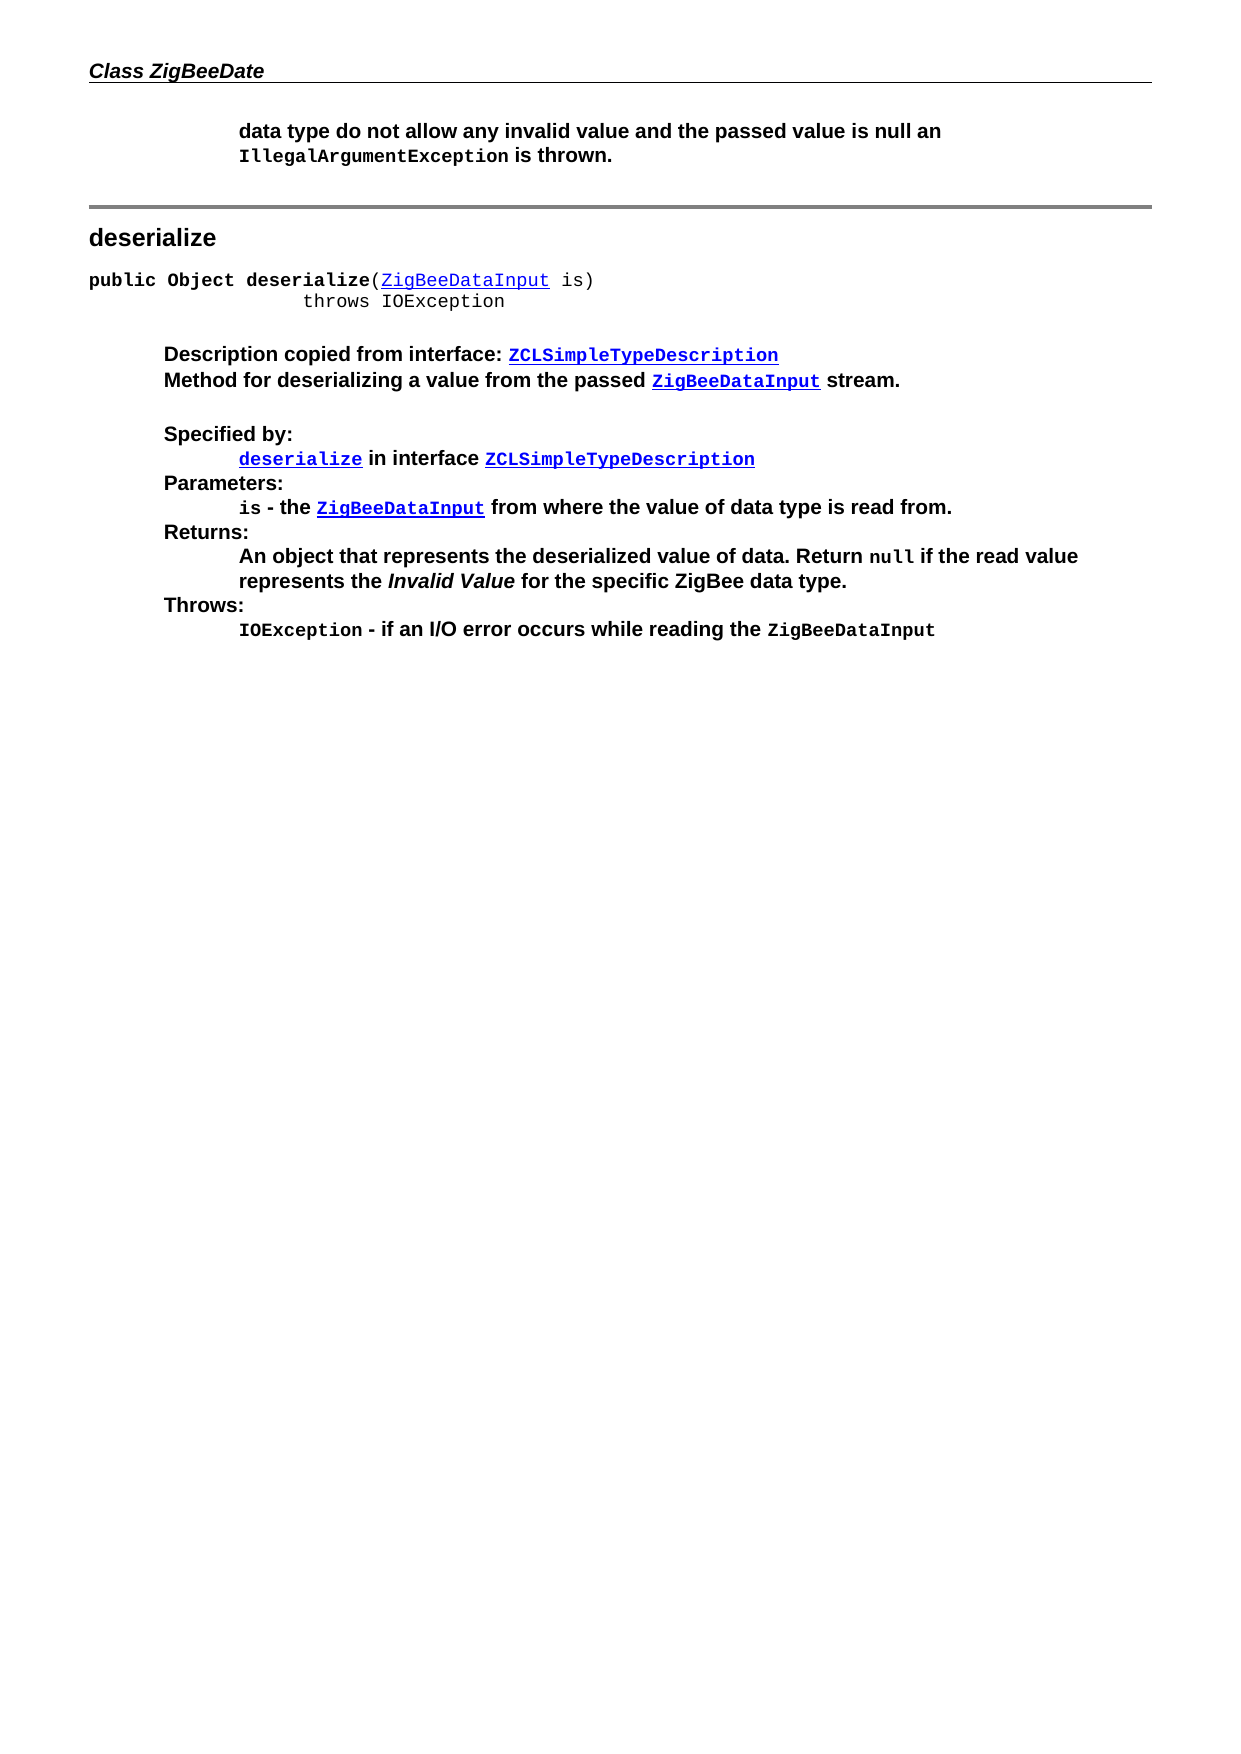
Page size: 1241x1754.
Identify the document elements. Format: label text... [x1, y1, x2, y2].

text Method for deserializing a value from the passed ZigBeeDataInput stream. [163, 367, 1152, 393]
text IOException - if an I/O error occurs while reading the ZigBeeDataInput [238, 617, 1152, 642]
text Specified by: [163, 422, 1152, 446]
text An object that represents the deserialized value of data. Return null if the read value represents the Invalid Value for the specific ZigBee data type. [238, 544, 1152, 593]
text Returns: [163, 520, 1152, 544]
text is - the ZigBeeDataInput from where the value of data type is read from. [238, 495, 1152, 520]
text public Object deserialize(ZigBeeDataInput is) throws IOException [88, 271, 1152, 313]
text Throws: [163, 593, 1152, 617]
text Description copied from interface: ZCLSimpleTypeDescription [163, 342, 1152, 367]
text Parameters: [163, 471, 1152, 495]
text deserialize in interface ZCLSimpleTypeDescription [238, 446, 1152, 471]
text data type do not allow any invalid value and the passed value is null an IllegalArgumentException is thrown. [238, 118, 1152, 168]
